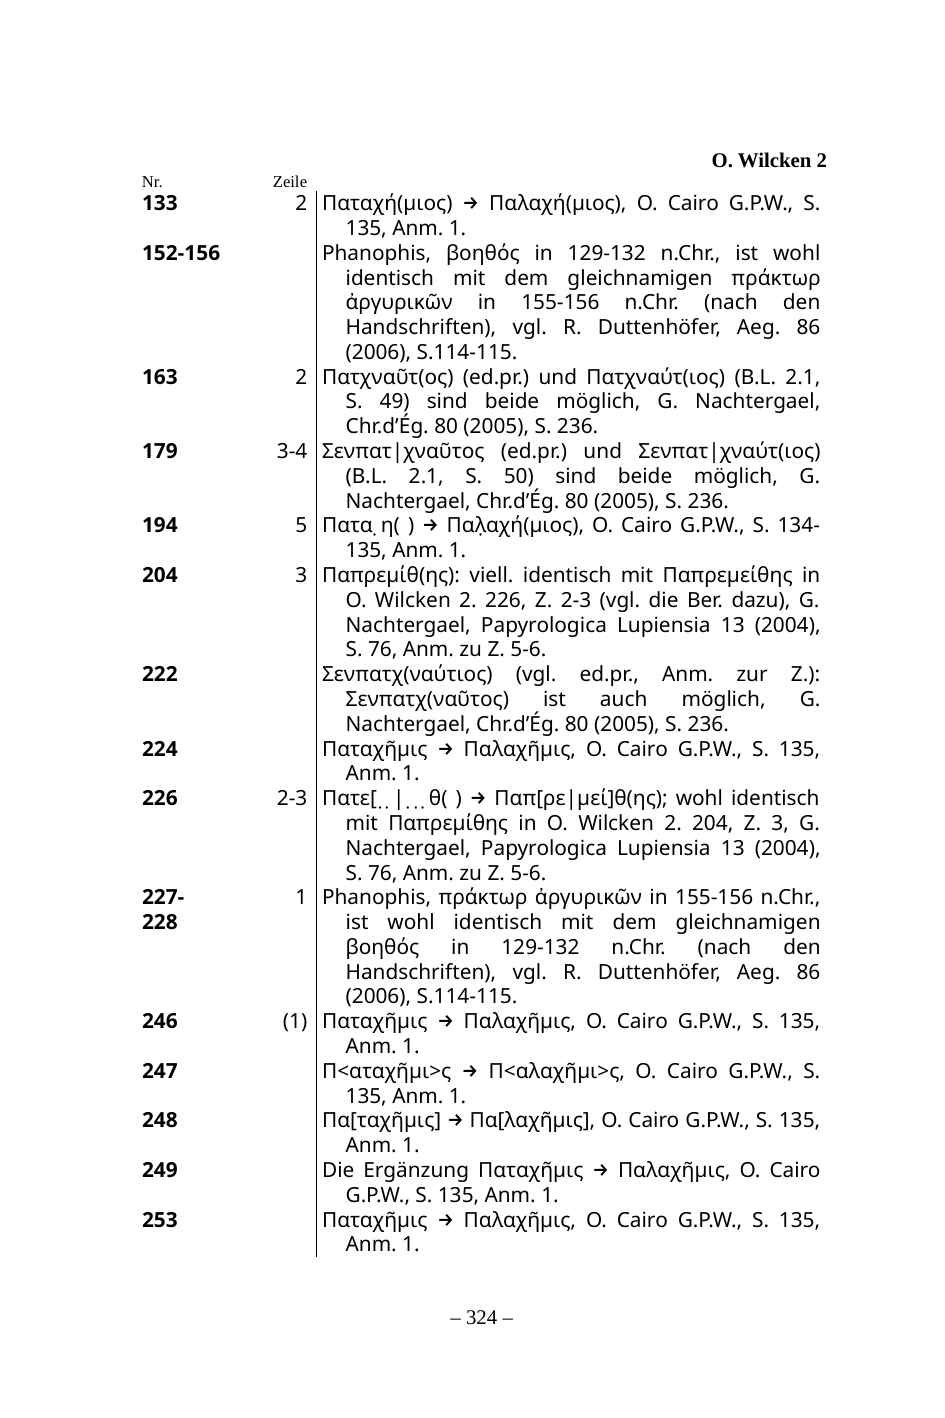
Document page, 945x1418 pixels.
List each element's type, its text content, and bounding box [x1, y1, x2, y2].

table_cell 2 [224, 364, 316, 439]
table_cell Die Ergänzung Παταχῆμις → Παλαχῆμις, O. Cairo G.P.W., S. 135, Anm. 1. [317, 1158, 827, 1207]
table_cell Παταχῆμις → Παλαχῆμις, O. Cairo G.P.W., S. 135, Anm. 1. [317, 1009, 827, 1058]
table_cell 3 [224, 563, 316, 662]
table_cell 204 [136, 563, 224, 662]
table_cell Phanophis, βοηθός in 129-132 n.Chr., ist wohl identisch mit dem gleichnamigen πράκτωρ ἀργυρικῶν in 155-156 n.Chr. (nach den Handschriften), vgl. R. Duttenhöfer, Aeg. 86 (2006), S.114-115. [317, 240, 827, 364]
table_cell 227-228 [136, 885, 224, 1009]
table_cell Σενπατ|χναῦτος (ed.pr.) und Σενπατ|χναύτ(ιος) (B.L. 2.1, S. 50) sind beide möglich, G. Nachtergael, Chr.d’Ég. 80 (2005), S. 236. [317, 439, 827, 513]
table_cell 163 [136, 364, 224, 439]
table_cell 1 [224, 885, 316, 1009]
table_cell [224, 1158, 316, 1207]
table_cell (1) [224, 1009, 316, 1058]
table_cell 246 [136, 1009, 224, 1058]
table_cell 222 [136, 662, 224, 736]
table_cell [224, 736, 316, 786]
table_cell 224 [136, 736, 224, 786]
table_cell Π<αταχῆμι>ς → Π<αλαχῆμι>ς, O. Cairo G.P.W., S. 135, Anm. 1. [317, 1059, 827, 1108]
table_cell Παταχῆμις → Παλαχῆμις, O. Cairo G.P.W., S. 135, Anm. 1. [317, 1207, 827, 1257]
table_cell 247 [136, 1059, 224, 1108]
table_cell 2-3 [224, 786, 316, 885]
table_cell [224, 1108, 316, 1158]
table_cell [224, 1207, 316, 1257]
table_cell Παταχή(μιος) → Παλαχή(μιος), O. Cairo G.P.W., S. 135, Anm. 1. [317, 191, 827, 240]
table_cell 253 [136, 1207, 224, 1257]
table_cell 5 [224, 513, 316, 563]
table_cell Πατε[ ̣ ̣| ̣ ̣ ̣θ( ) → Παπ[ρε|μεί]θ(ης); wohl identisch mit Παπρεμίθης in O. Wilcken 2. 204, Z. 3, G. Nachtergael, Papyrologica Lupiensia 13 (2004), S. 76, Anm. zu Z. 5-6. [317, 786, 827, 885]
table_cell 133 [136, 191, 224, 240]
table_cell 249 [136, 1158, 224, 1207]
table_cell [224, 662, 316, 736]
table_cell 3-4 [224, 439, 316, 513]
table_cell 226 [136, 786, 224, 885]
table_cell Πατχναῦτ(ος) (ed.pr.) und Πατχναύτ(ιος) (B.L. 2.1, S. 49) sind beide möglich, G. Nachtergael, Chr.d’Ég. 80 (2005), S. 236. [317, 364, 827, 439]
table_cell Σενπατχ(ναύτιος) (vgl. ed.pr., Anm. zur Z.): Σενπατχ(ναῦτος) ist auch möglich, G. Nachtergael, Chr.d’Ég. 80 (2005), S. 236. [317, 662, 827, 736]
table_cell 194 [136, 513, 224, 563]
table_cell Phanophis, πράκτωρ ἀργυρικῶν in 155-156 n.Chr., ist wohl identisch mit dem gleichnamigen βοηθός in 129-132 n.Chr. (nach den Handschriften), vgl. R. Duttenhöfer, Aeg. 86 (2006), S.114-115. [317, 885, 827, 1009]
table_cell Πα[ταχῆμις] → Πα[λαχῆμις], O. Cairo G.P.W., S. 135, Anm. 1. [317, 1108, 827, 1158]
table_cell 152-156 [136, 240, 316, 364]
table_cell Παπρεμίθ(ης): viell. identisch mit Παπρεμείθης in O. Wilcken 2. 226, Z. 2-3 (vgl. die Ber. dazu), G. Nachtergael, Papyrologica Lupiensia 13 (2004), S. 76, Anm. zu Z. 5-6. [317, 563, 827, 662]
table_cell Παταχῆμις → Παλαχῆμις, O. Cairo G.P.W., S. 135, Anm. 1. [317, 736, 827, 786]
table_cell Πατα ̣η( ) → Παλ̣αχή(μιος), O. Cairo G.P.W., S. 134-135, Anm. 1. [317, 513, 827, 563]
table_cell 179 [136, 439, 224, 513]
table_cell 2 [224, 191, 316, 240]
table_cell [224, 1059, 316, 1108]
table_cell 248 [136, 1108, 224, 1158]
